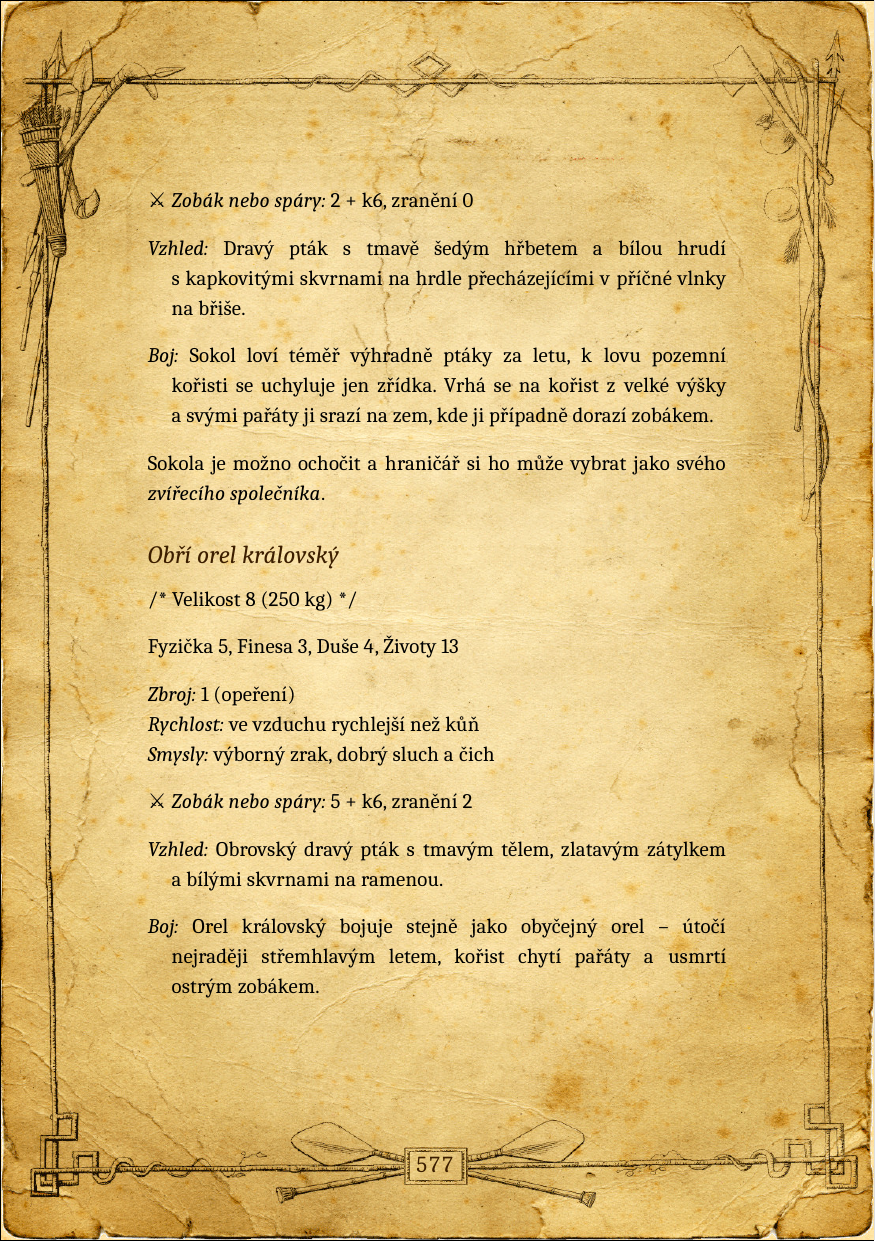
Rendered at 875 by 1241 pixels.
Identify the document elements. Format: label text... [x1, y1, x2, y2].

picture [1, 1, 874, 1240]
subtitle Obří orel královský [148, 541, 726, 569]
text Zbroj: 1 (opeření) [148, 682, 726, 706]
text Sokola je možno ochočit a⁠ hraničář si ho může vybrat jako svého zvířecího společníka. [148, 451, 726, 505]
text ⚔ Zobák nebo spáry: 5 + k6, zranění 2 [148, 790, 726, 814]
text Boj: Sokol loví téměř výhradně ptáky za letu, k⁠ lovu pozemní kořisti se uchyluje jen zřídka. Vrhá se na kořist z⁠ velké výšky a⁠ svými pařáty ji srazí na zem, kde ji případně dorazí zobákem. [148, 344, 726, 428]
text Rychlost: ve vzduchu rychlejší než kůň [148, 712, 726, 736]
text ⚔ Zobák nebo spáry: 2 + k6, zranění 0 [148, 189, 726, 213]
text Fyzička 5, Finesa 3, Duše 4, Životy 13 [148, 635, 726, 659]
text Vzhled: Dravý pták s⁠ tmavě šedým hřbetem a⁠ bílou hrudí s⁠ kapkovitými skvrnami na hrdle přecházejícími v⁠ příčné vlnky na břiše. [148, 237, 726, 320]
text /* Velikost 8 (250 kg) */ [148, 587, 726, 611]
text Vzhled: Obrovský dravý pták s⁠ tmavým tělem, zlatavým zátylkem a⁠ bílými skvrnami na ramenou. [148, 837, 726, 891]
text Smysly: výborný zrak, dobrý sluch a⁠ čich [148, 742, 726, 766]
text Boj: Orel královský bojuje stejně jako obyčejný orel – útočí nejraději střemhlavým letem, kořist chytí pařáty a⁠ usmrtí ostrým zobákem. [148, 915, 726, 999]
